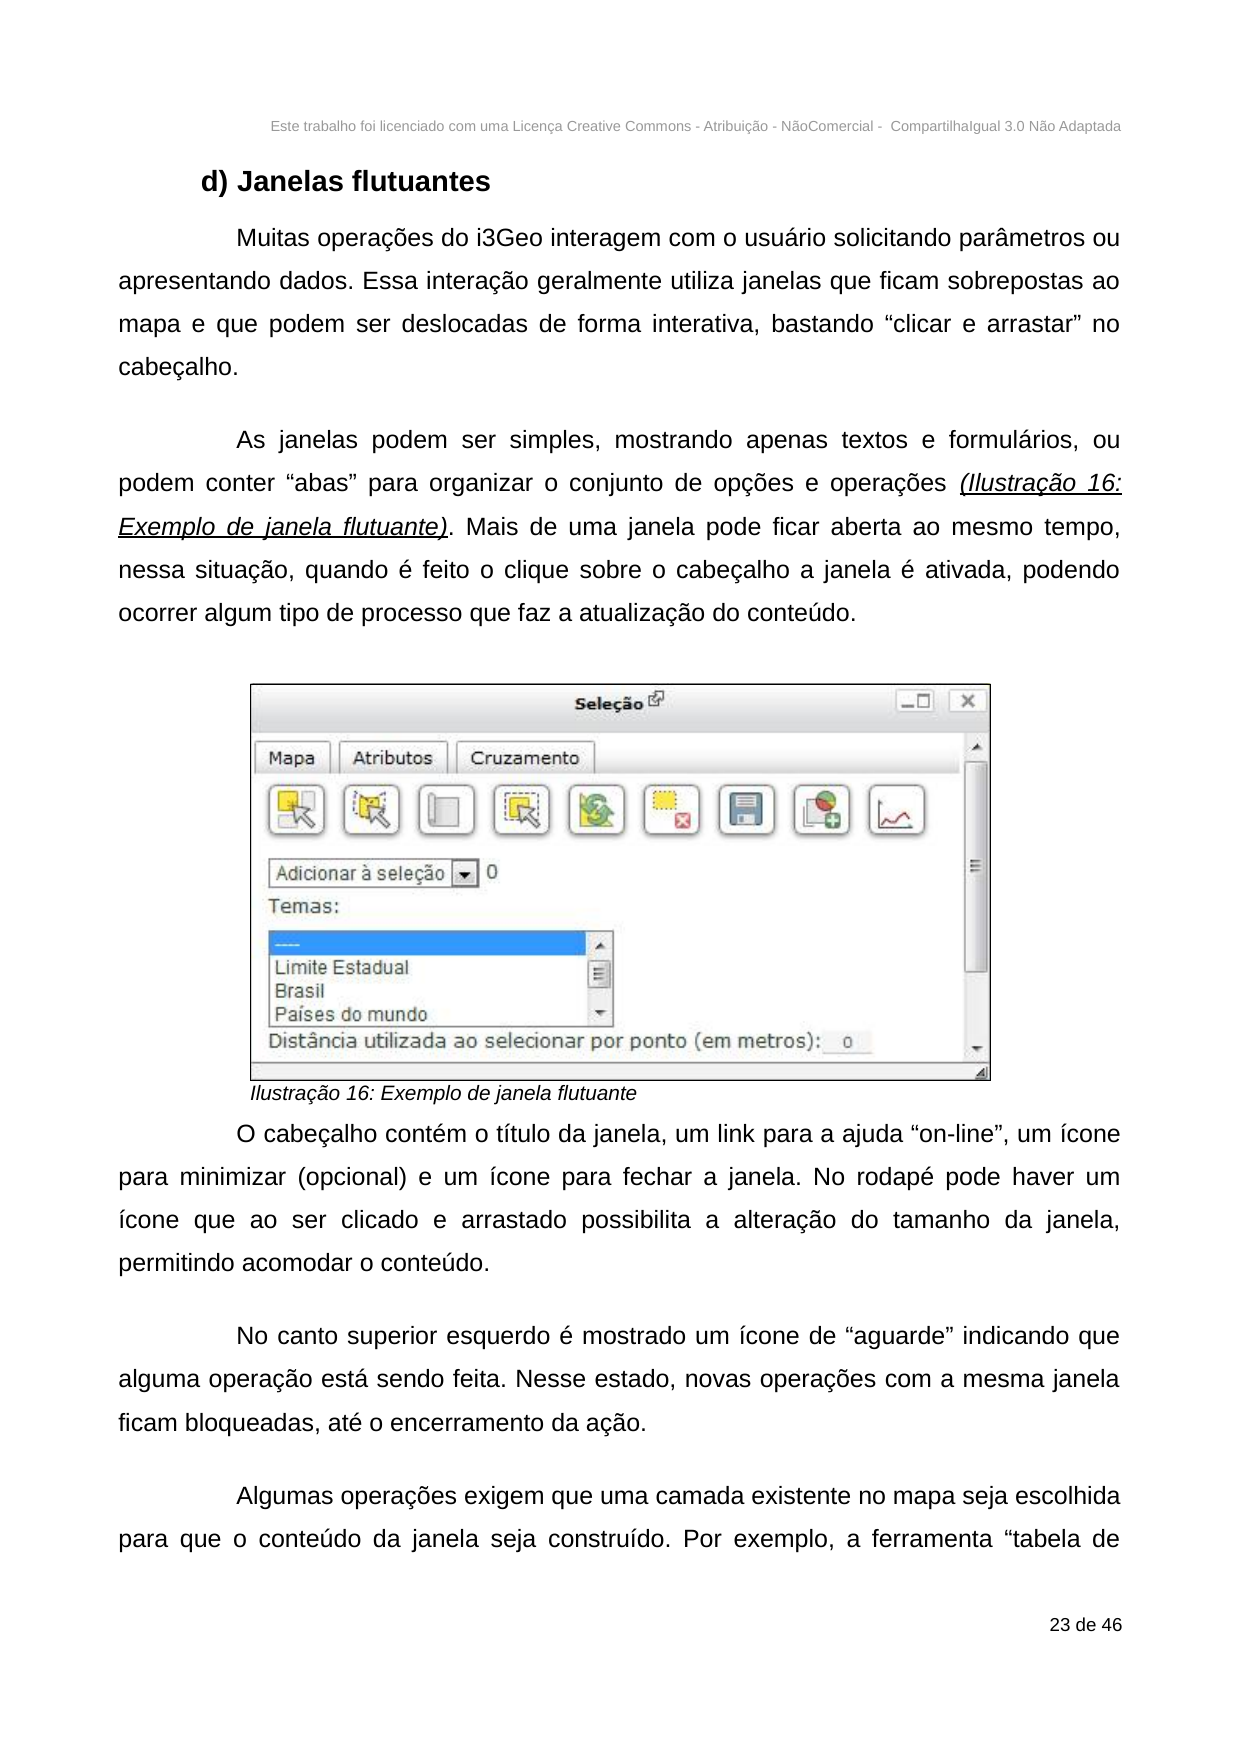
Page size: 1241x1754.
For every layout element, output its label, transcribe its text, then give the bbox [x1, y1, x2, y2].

picture [251, 685, 990, 1080]
text Muitas operações do i3Geo interagem com o usuário solicitando parâmetros ou apresentando dados. Essa interação geralmente utiliza janelas que ficam sobrepostas ao mapa e que podem ser deslocadas de forma interativa, bastando “clicar e arrastar” no cabeçalho. [118, 223, 1122, 381]
subtitle Janelas flutuantes [163, 164, 1122, 198]
text Algumas operações exigem que uma camada existente no mapa seja escolhida para que o conteúdo da janela seja construído. Por exemplo, a ferramenta “tabela de [118, 1481, 1122, 1553]
text Ilustração 16: Exemplo de janela flutuante [250, 1081, 990, 1104]
text As janelas podem ser simples, mostrando apenas textos e formulários, ou podem conter “abas” para organizar o conjunto de opções e operações (Ilustração 16: Exemplo de janela flutuante). Mais de uma janela pode ficar aberta ao mesmo tempo, nessa situação, quando é feito o clique sobre o cabeçalho a janela é ativada, podendo ocorrer algum tipo de processo que faz a atualização do conteúdo. [118, 425, 1122, 627]
text O cabeçalho contém o título da janela, um link para a ajuda “on-line”, um ícone para minimizar (opcional) e um ícone para fechar a janela. No rodapé pode haver um ícone que ao ser clicado e arrastado possibilita a alteração do tamanho da janela, permitindo acomodar o conteúdo. [118, 671, 1122, 1277]
text No canto superior esquerdo é mostrado um ícone de “aguarde” indicando que alguma operação está sendo feita. Nesse estado, novas operações com a mesma janela ficam bloqueadas, até o encerramento da ação. [118, 1321, 1122, 1436]
